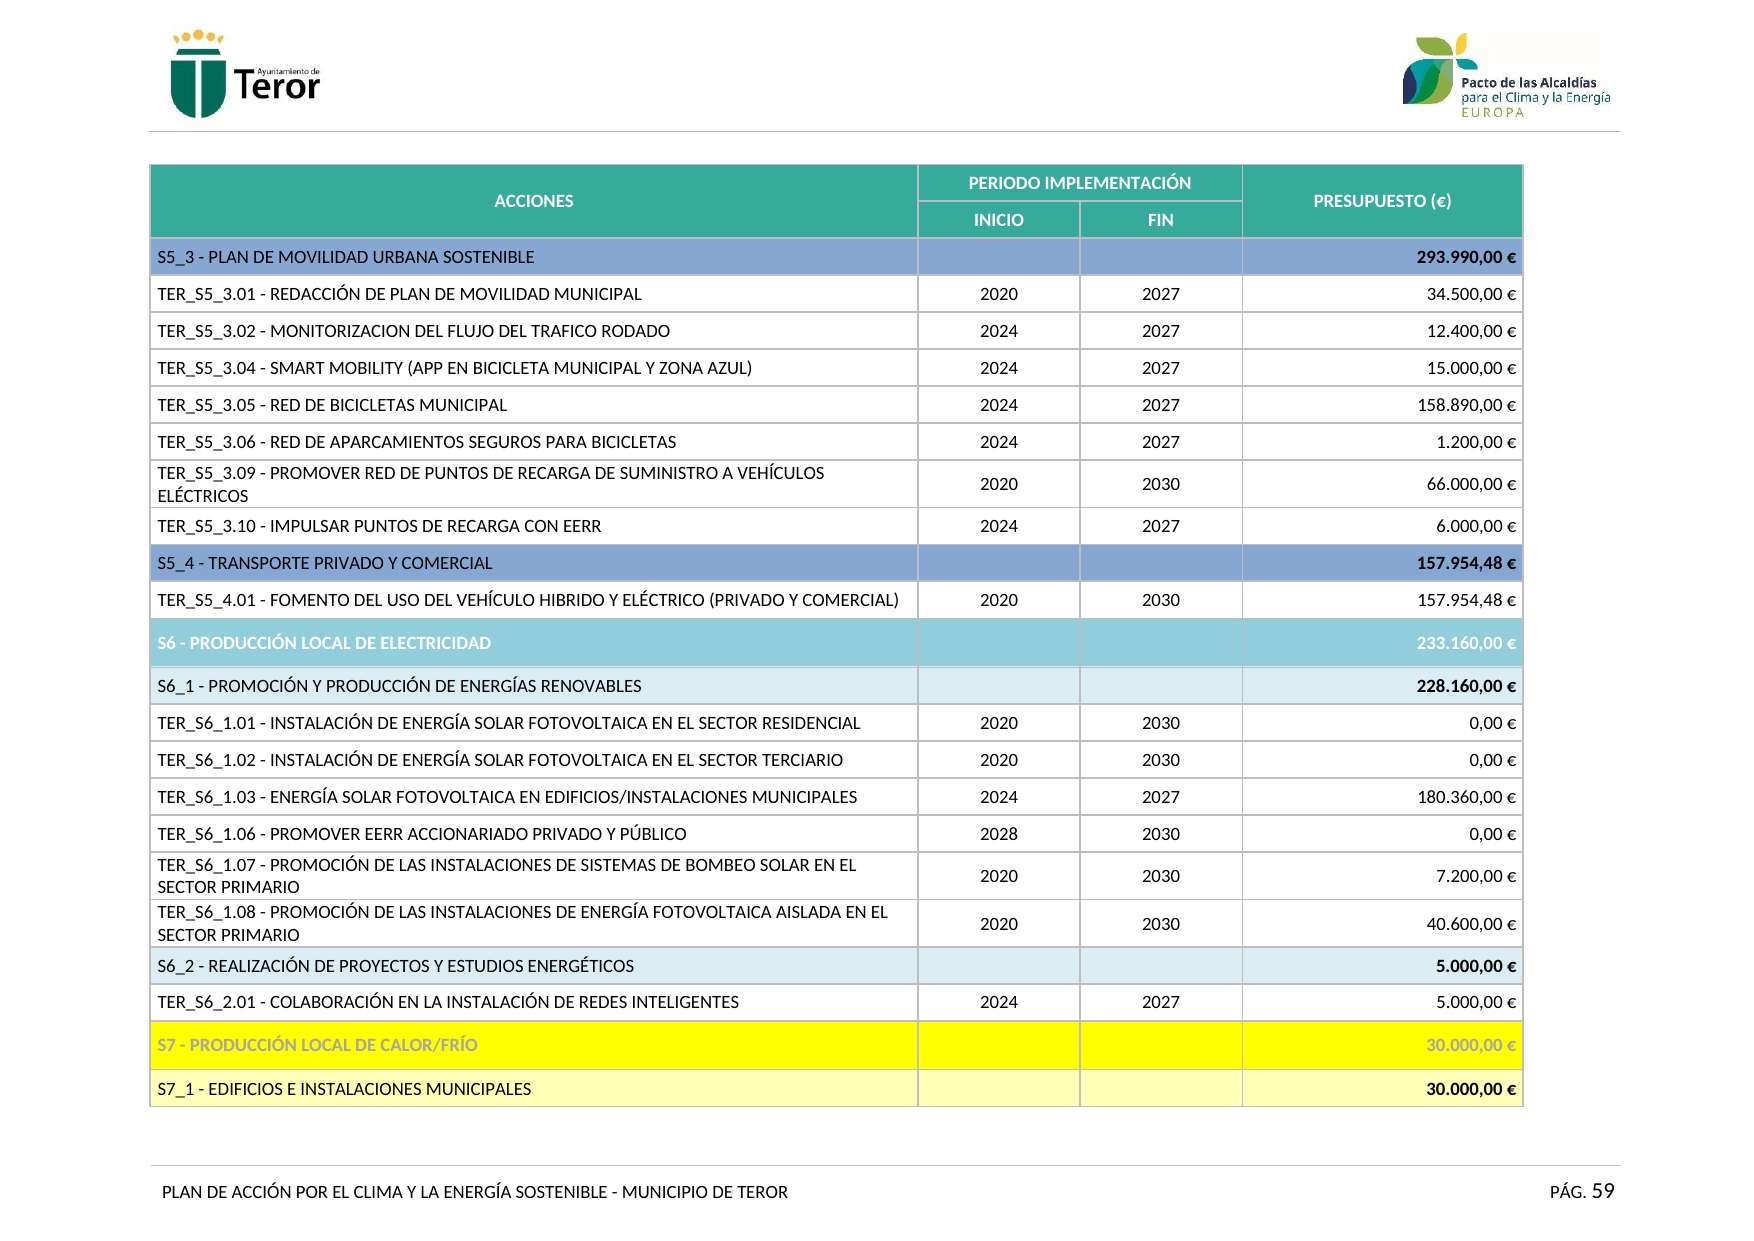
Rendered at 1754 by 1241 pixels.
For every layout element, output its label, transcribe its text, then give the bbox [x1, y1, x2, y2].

table_cell TER_S5_3.01 - REDACCIÓN DE PLAN DE MOVILIDAD MUNICIPAL [151, 276, 917, 311]
table_cell S5_4 - TRANSPORTE PRIVADO Y COMERCIAL [151, 545, 917, 580]
table_cell 2020 [919, 742, 1079, 777]
table_cell [919, 1070, 1079, 1106]
table_cell 2027 [1081, 313, 1242, 348]
table_cell 2024 [919, 985, 1079, 1020]
table_cell 2030 [1081, 582, 1242, 617]
table_cell 2024 [919, 424, 1079, 459]
table_cell [919, 239, 1079, 274]
table_cell 12.400,00 € [1243, 313, 1522, 348]
table_cell TER_S6_1.07 - PROMOCIÓN DE LAS INSTALACIONES DE SISTEMAS DE BOMBEO SOLAR EN EL SECTOR PRIMARIO [151, 853, 917, 898]
table_cell TER_S5_4.01 - FOMENTO DEL USO DEL VEHÍCULO HIBRIDO Y ELÉCTRICO (PRIVADO Y COMERCIAL) [151, 582, 917, 617]
table_cell 2024 [919, 313, 1079, 348]
table_cell 233.160,00 € [1243, 619, 1522, 666]
table_cell 2030 [1081, 900, 1242, 946]
table_cell 2024 [919, 350, 1079, 385]
table_cell 2020 [919, 582, 1079, 617]
table_cell 157.954,48 € [1243, 545, 1522, 580]
table_cell [919, 619, 1079, 666]
table_cell [1081, 545, 1242, 580]
table_cell [1081, 619, 1242, 666]
table_cell INICIO [919, 202, 1079, 237]
table_cell S7 - PRODUCCIÓN LOCAL DE CALOR/FRÍO [151, 1022, 917, 1069]
table_header PERIODO IMPLEMENTACIÓN [919, 165, 1242, 200]
table_cell 34.500,00 € [1243, 276, 1522, 311]
table_cell 0,00 € [1243, 705, 1522, 740]
table_cell 2027 [1081, 985, 1242, 1020]
table_cell S5_3 - PLAN DE MOVILIDAD URBANA SOSTENIBLE [151, 239, 917, 274]
table_cell FIN [1081, 202, 1242, 237]
table_cell S6_2 - REALIZACIÓN DE PROYECTOS Y ESTUDIOS ENERGÉTICOS [151, 948, 917, 983]
table_cell [919, 1022, 1079, 1069]
table_cell 2028 [919, 816, 1079, 851]
table_cell 2030 [1081, 816, 1242, 851]
table_cell 2027 [1081, 779, 1242, 814]
table_cell [1081, 239, 1242, 274]
table_cell [919, 948, 1079, 983]
table_cell TER_S6_1.06 - PROMOVER EERR ACCIONARIADO PRIVADO Y PÚBLICO [151, 816, 917, 851]
table_cell [1081, 668, 1242, 703]
table_cell 66.000,00 € [1243, 461, 1522, 506]
table_cell 158.890,00 € [1243, 387, 1522, 422]
table_cell 2020 [919, 705, 1079, 740]
table_cell TER_S5_3.10 - IMPULSAR PUNTOS DE RECARGA CON EERR [151, 508, 917, 543]
table_cell 2024 [919, 387, 1079, 422]
table_cell TER_S6_2.01 - COLABORACIÓN EN LA INSTALACIÓN DE REDES INTELIGENTES [151, 985, 917, 1020]
table_cell 2030 [1081, 742, 1242, 777]
table_cell 2027 [1081, 424, 1242, 459]
table_cell TER_S6_1.01 - INSTALACIÓN DE ENERGÍA SOLAR FOTOVOLTAICA EN EL SECTOR RESIDENCIAL [151, 705, 917, 740]
picture [1403, 33, 1610, 117]
table_cell 2030 [1081, 853, 1242, 898]
table_cell 6.000,00 € [1243, 508, 1522, 543]
table_cell 40.600,00 € [1243, 900, 1522, 946]
table_cell TER_S5_3.04 - SMART MOBILITY (APP EN BICICLETA MUNICIPAL Y ZONA AZUL) [151, 350, 917, 385]
table_cell 2030 [1081, 461, 1242, 506]
table_cell 157.954,48 € [1243, 582, 1522, 617]
table_cell 2027 [1081, 387, 1242, 422]
table_cell 2020 [919, 461, 1079, 506]
table_cell 5.000,00 € [1243, 985, 1522, 1020]
table_cell 7.200,00 € [1243, 853, 1522, 898]
picture [161, 23, 334, 127]
table_cell 180.360,00 € [1243, 779, 1522, 814]
table_header PRESUPUESTO (€) [1243, 165, 1522, 237]
table_cell 5.000,00 € [1243, 948, 1522, 983]
table_cell TER_S6_1.03 - ENERGÍA SOLAR FOTOVOLTAICA EN EDIFICIOS/INSTALACIONES MUNICIPALES [151, 779, 917, 814]
table_cell S7_1 - EDIFICIOS E INSTALACIONES MUNICIPALES [151, 1070, 917, 1106]
table_cell TER_S6_1.08 - PROMOCIÓN DE LAS INSTALACIONES DE ENERGÍA FOTOVOLTAICA AISLADA EN EL SECTOR PRIMARIO [151, 900, 917, 946]
table_cell 2020 [919, 276, 1079, 311]
table_cell 2020 [919, 853, 1079, 898]
table_cell 0,00 € [1243, 742, 1522, 777]
table_cell 2020 [919, 900, 1079, 946]
table_cell 2027 [1081, 276, 1242, 311]
table_cell 2027 [1081, 508, 1242, 543]
table_cell TER_S5_3.02 - MONITORIZACION DEL FLUJO DEL TRAFICO RODADO [151, 313, 917, 348]
table_cell 2027 [1081, 350, 1242, 385]
table_cell [1081, 1070, 1242, 1106]
table_cell 2024 [919, 508, 1079, 543]
table_cell 1.200,00 € [1243, 424, 1522, 459]
table_cell TER_S5_3.09 - PROMOVER RED DE PUNTOS DE RECARGA DE SUMINISTRO A VEHÍCULOS ELÉCTRICOS [151, 461, 917, 506]
table_cell [919, 668, 1079, 703]
table_cell S6_1 - PROMOCIÓN Y PRODUCCIÓN DE ENERGÍAS RENOVABLES [151, 668, 917, 703]
table_cell TER_S6_1.02 - INSTALACIÓN DE ENERGÍA SOLAR FOTOVOLTAICA EN EL SECTOR TERCIARIO [151, 742, 917, 777]
table_cell 228.160,00 € [1243, 668, 1522, 703]
table_cell 15.000,00 € [1243, 350, 1522, 385]
table_cell S6 - PRODUCCIÓN LOCAL DE ELECTRICIDAD [151, 619, 917, 666]
table_cell [919, 545, 1079, 580]
table_cell [1081, 1022, 1242, 1069]
table_header ACCIONES [151, 165, 917, 237]
table_cell TER_S5_3.05 - RED DE BICICLETAS MUNICIPAL [151, 387, 917, 422]
table_cell 2030 [1081, 705, 1242, 740]
table_cell 30.000,00 € [1243, 1022, 1522, 1069]
table_cell 0,00 € [1243, 816, 1522, 851]
table_cell 2024 [919, 779, 1079, 814]
table_cell TER_S5_3.06 - RED DE APARCAMIENTOS SEGUROS PARA BICICLETAS [151, 424, 917, 459]
table_cell 30.000,00 € [1243, 1070, 1522, 1106]
table_cell [1081, 948, 1242, 983]
table_cell 293.990,00 € [1243, 239, 1522, 274]
